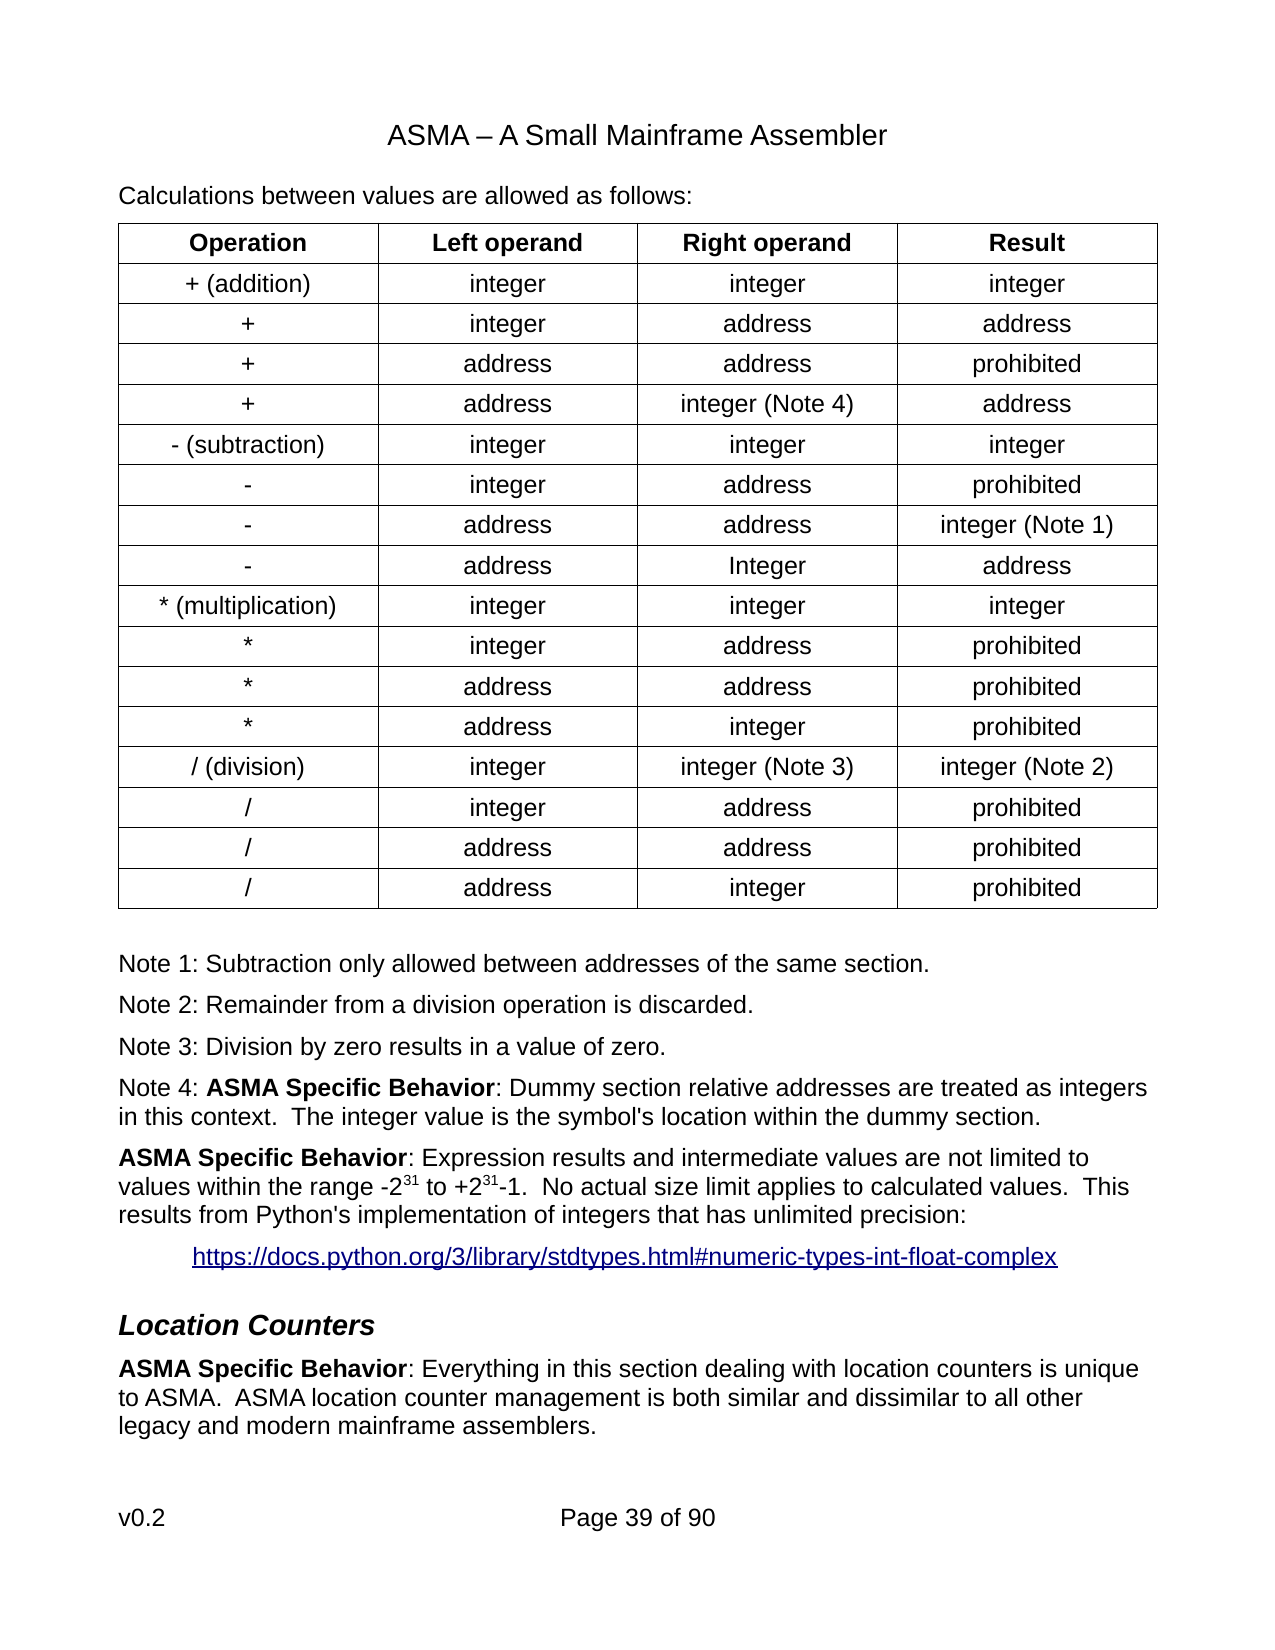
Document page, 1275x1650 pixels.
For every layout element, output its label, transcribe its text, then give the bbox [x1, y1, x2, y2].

table_cell prohibited [898, 707, 1157, 746]
table_cell / [119, 869, 378, 908]
table_cell integer (Note 1) [898, 506, 1157, 545]
table_cell address [379, 546, 637, 585]
table_cell prohibited [898, 788, 1157, 827]
table_cell integer [379, 264, 637, 303]
table_cell address [379, 707, 637, 746]
table_cell address [638, 828, 897, 867]
table_cell address [898, 385, 1157, 424]
table_cell integer [638, 707, 897, 746]
table_cell + [119, 344, 378, 384]
text ASMA Specific Behavior: Expression results and intermediate values are not limited to values within the range -231 to +231-1. No actual size limit applies to calculated values. This results from Python's implementation of integers that has unlimited precision: [118, 1143, 1157, 1229]
table_cell integer [379, 627, 637, 666]
table_cell integer [898, 425, 1157, 464]
text Note 3: Division by zero results in a value of zero. [118, 1032, 1157, 1060]
table_cell integer (Note 3) [638, 747, 897, 787]
table_cell Integer [638, 546, 897, 585]
table_cell + [119, 385, 378, 424]
table_cell * [119, 707, 378, 746]
table_cell integer [638, 586, 897, 626]
table_header Right operand [638, 224, 897, 263]
table_cell integer [638, 869, 897, 908]
table_cell / [119, 828, 378, 867]
table_cell integer [638, 425, 897, 464]
text Note 1: Subtraction only allowed between addresses of the same section. [118, 949, 1157, 978]
table_cell + (addition) [119, 264, 378, 303]
table_cell address [379, 667, 637, 706]
table_cell address [638, 506, 897, 545]
table_cell * [119, 627, 378, 666]
table_cell integer [379, 747, 637, 787]
table_cell address [638, 304, 897, 343]
text Calculations between values are allowed as follows: [118, 181, 1157, 210]
table_cell / (division) [119, 747, 378, 787]
table_cell address [379, 828, 637, 867]
table_cell integer [379, 304, 637, 343]
table_cell address [898, 304, 1157, 343]
table_cell prohibited [898, 869, 1157, 908]
subtitle Location Counters [118, 1308, 1157, 1341]
table_cell integer (Note 2) [898, 747, 1157, 787]
table_cell integer [379, 586, 637, 626]
table_cell address [638, 667, 897, 706]
table_cell prohibited [898, 667, 1157, 706]
table_cell integer (Note 4) [638, 385, 897, 424]
table_cell address [638, 465, 897, 504]
table_cell integer [379, 425, 637, 464]
table_header Left operand [379, 224, 637, 263]
table_cell prohibited [898, 828, 1157, 867]
table_cell integer [379, 465, 637, 504]
text ASMA Specific Behavior: Everything in this section dealing with location counters is unique to ASMA. ASMA location counter management is both similar and dissimilar to all other legacy and modern mainframe assemblers. [118, 1354, 1157, 1440]
table_cell - (subtraction) [119, 425, 378, 464]
table_cell + [119, 304, 378, 343]
table_cell address [638, 788, 897, 827]
table_cell address [379, 344, 637, 384]
table_cell address [379, 385, 637, 424]
table_header Operation [119, 224, 378, 263]
table_header Result [898, 224, 1157, 263]
table_cell / [119, 788, 378, 827]
table_cell * (multiplication) [119, 586, 378, 626]
table_cell address [379, 869, 637, 908]
table_cell address [638, 344, 897, 384]
text Note 4: ASMA Specific Behavior: Dummy section relative addresses are treated as integers in this context. The integer value is the symbol's location within the dummy section. [118, 1073, 1157, 1130]
table_cell integer [638, 264, 897, 303]
table_cell prohibited [898, 465, 1157, 504]
table_cell address [379, 506, 637, 545]
text https://docs.python.org/3/library/stdtypes.html#numeric-types-int-float-complex [192, 1242, 1157, 1270]
table_cell address [898, 546, 1157, 585]
table_cell integer [898, 264, 1157, 303]
table_cell integer [379, 788, 637, 827]
table_cell prohibited [898, 627, 1157, 666]
table_cell integer [898, 586, 1157, 626]
table_cell - [119, 465, 378, 504]
table_cell - [119, 506, 378, 545]
table_cell prohibited [898, 344, 1157, 384]
text Note 2: Remainder from a division operation is discarded. [118, 990, 1157, 1019]
table_cell address [638, 627, 897, 666]
table_cell - [119, 546, 378, 585]
table_cell * [119, 667, 378, 706]
